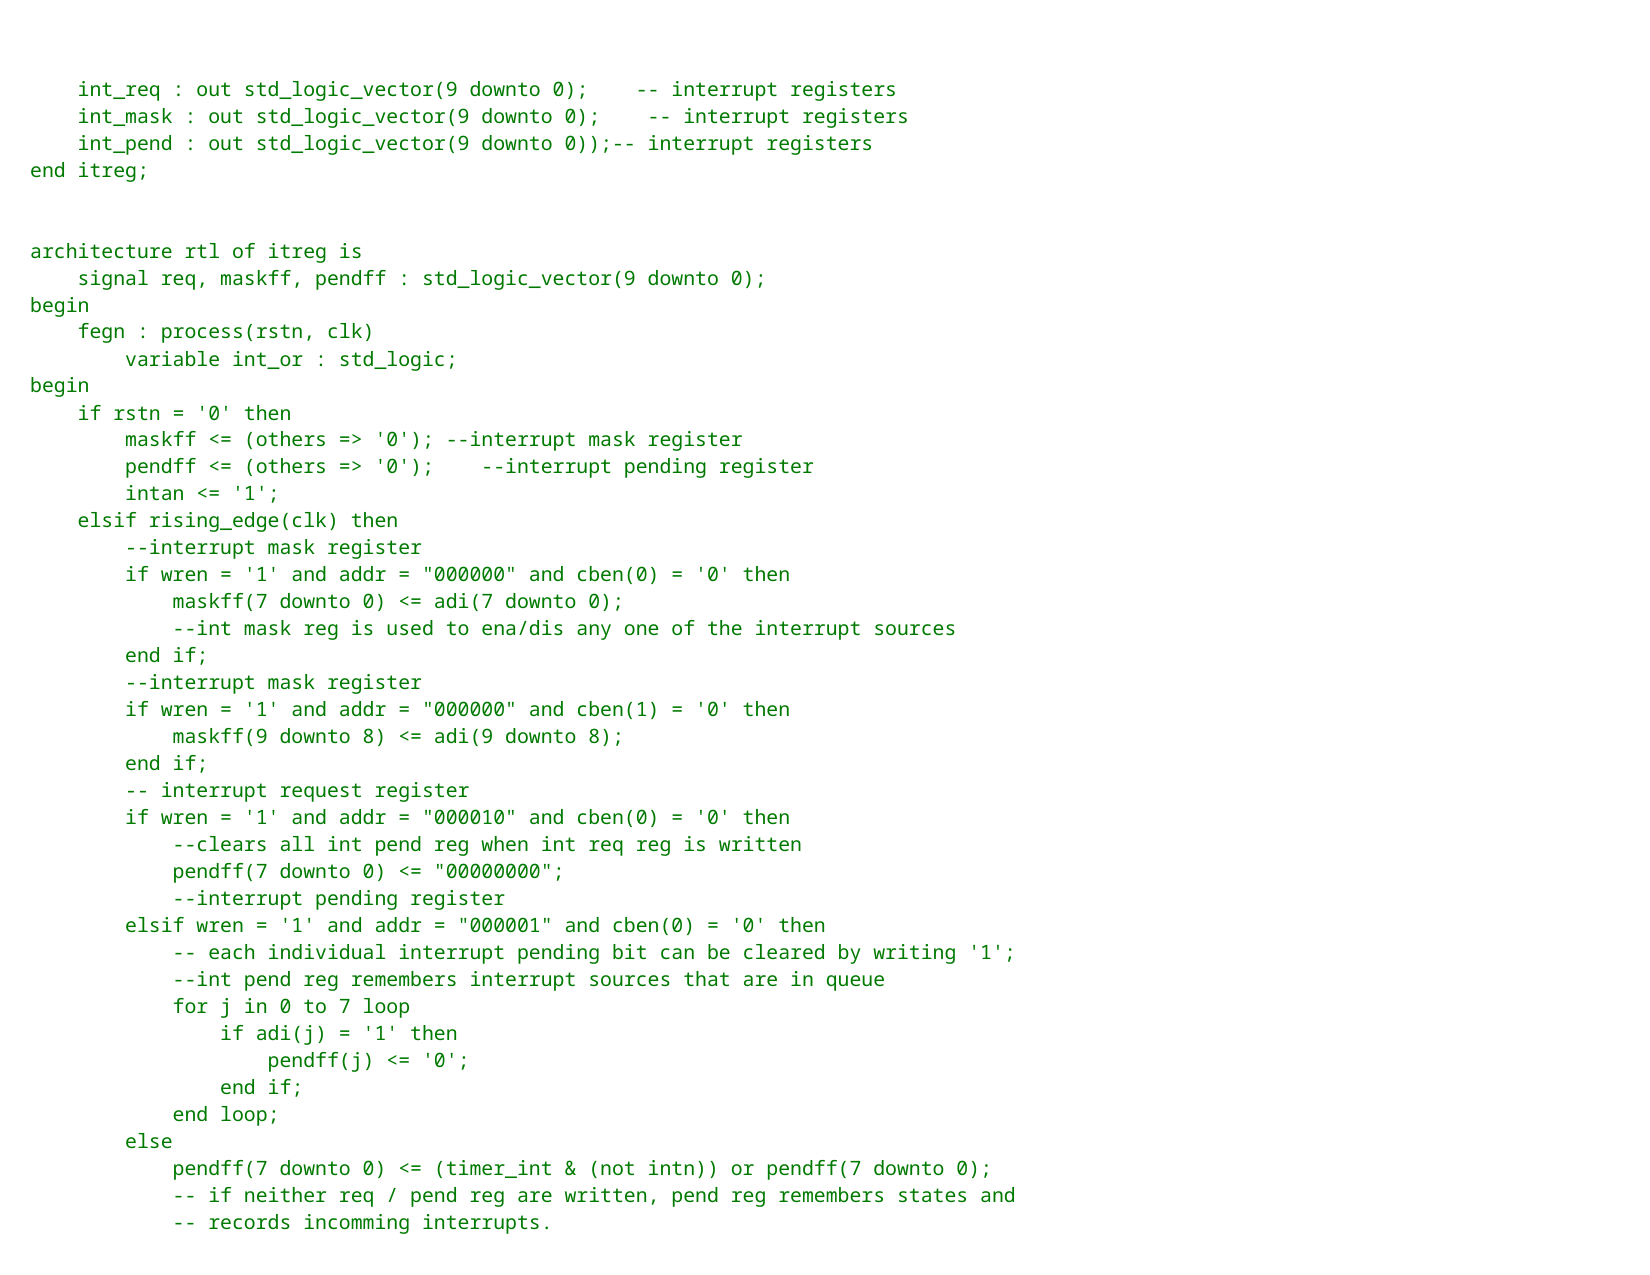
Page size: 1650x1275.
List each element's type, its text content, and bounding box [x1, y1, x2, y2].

text maskff <= (others => '0'); --interrupt mask register [30, 426, 1620, 453]
text -- each individual interrupt pending bit can be cleared by writing '1'; [30, 938, 1620, 965]
text pendff(7 downto 0) <= (timer_int & (not intn)) or pendff(7 downto 0); [30, 1154, 1620, 1181]
text begin [30, 372, 1620, 399]
text if adi(j) = '1' then [30, 1019, 1620, 1046]
text end loop; [30, 1100, 1620, 1127]
text elsif rising_edge(clk) then [30, 507, 1620, 534]
text --int pend reg remembers interrupt sources that are in queue [30, 965, 1620, 992]
text pendff <= (others => '0'); --interrupt pending register [30, 453, 1620, 480]
text --interrupt mask register [30, 668, 1620, 696]
text pendff(7 downto 0) <= "00000000"; [30, 857, 1620, 884]
text int_mask : out std_logic_vector(9 downto 0); -- interrupt registers [30, 102, 1620, 129]
text variable int_or : std_logic; [30, 345, 1620, 372]
text --int mask reg is used to ena/dis any one of the interrupt sources [30, 614, 1620, 642]
text maskff(9 downto 8) <= adi(9 downto 8); [30, 722, 1620, 749]
text for j in 0 to 7 loop [30, 992, 1620, 1019]
text intan <= '1'; [30, 480, 1620, 507]
text if wren = '1' and addr = "000000" and cben(0) = '0' then [30, 561, 1620, 588]
text elsif wren = '1' and addr = "000001" and cben(0) = '0' then [30, 911, 1620, 938]
text --clears all int pend reg when int req reg is written [30, 830, 1620, 857]
text end if; [30, 749, 1620, 776]
text fegn : process(rstn, clk) [30, 318, 1620, 345]
text int_req : out std_logic_vector(9 downto 0); -- interrupt registers [30, 75, 1620, 102]
text else [30, 1127, 1620, 1154]
text if wren = '1' and addr = "000000" and cben(1) = '0' then [30, 696, 1620, 722]
text maskff(7 downto 0) <= adi(7 downto 0); [30, 588, 1620, 614]
text -- records incomming interrupts. [30, 1208, 1620, 1235]
text architecture rtl of itreg is [30, 237, 1620, 264]
text --interrupt mask register [30, 534, 1620, 561]
text end itreg; [30, 156, 1620, 183]
text if rstn = '0' then [30, 399, 1620, 426]
text if wren = '1' and addr = "000010" and cben(0) = '0' then [30, 803, 1620, 830]
text begin [30, 291, 1620, 318]
text pendff(j) <= '0'; [30, 1046, 1620, 1073]
text -- interrupt request register [30, 776, 1620, 803]
text int_pend : out std_logic_vector(9 downto 0));-- interrupt registers [30, 129, 1620, 156]
text end if; [30, 642, 1620, 668]
text end if; [30, 1073, 1620, 1100]
text -- if neither req / pend reg are written, pend reg remembers states and [30, 1181, 1620, 1208]
text --interrupt pending register [30, 884, 1620, 911]
text signal req, maskff, pendff : std_logic_vector(9 downto 0); [30, 264, 1620, 291]
